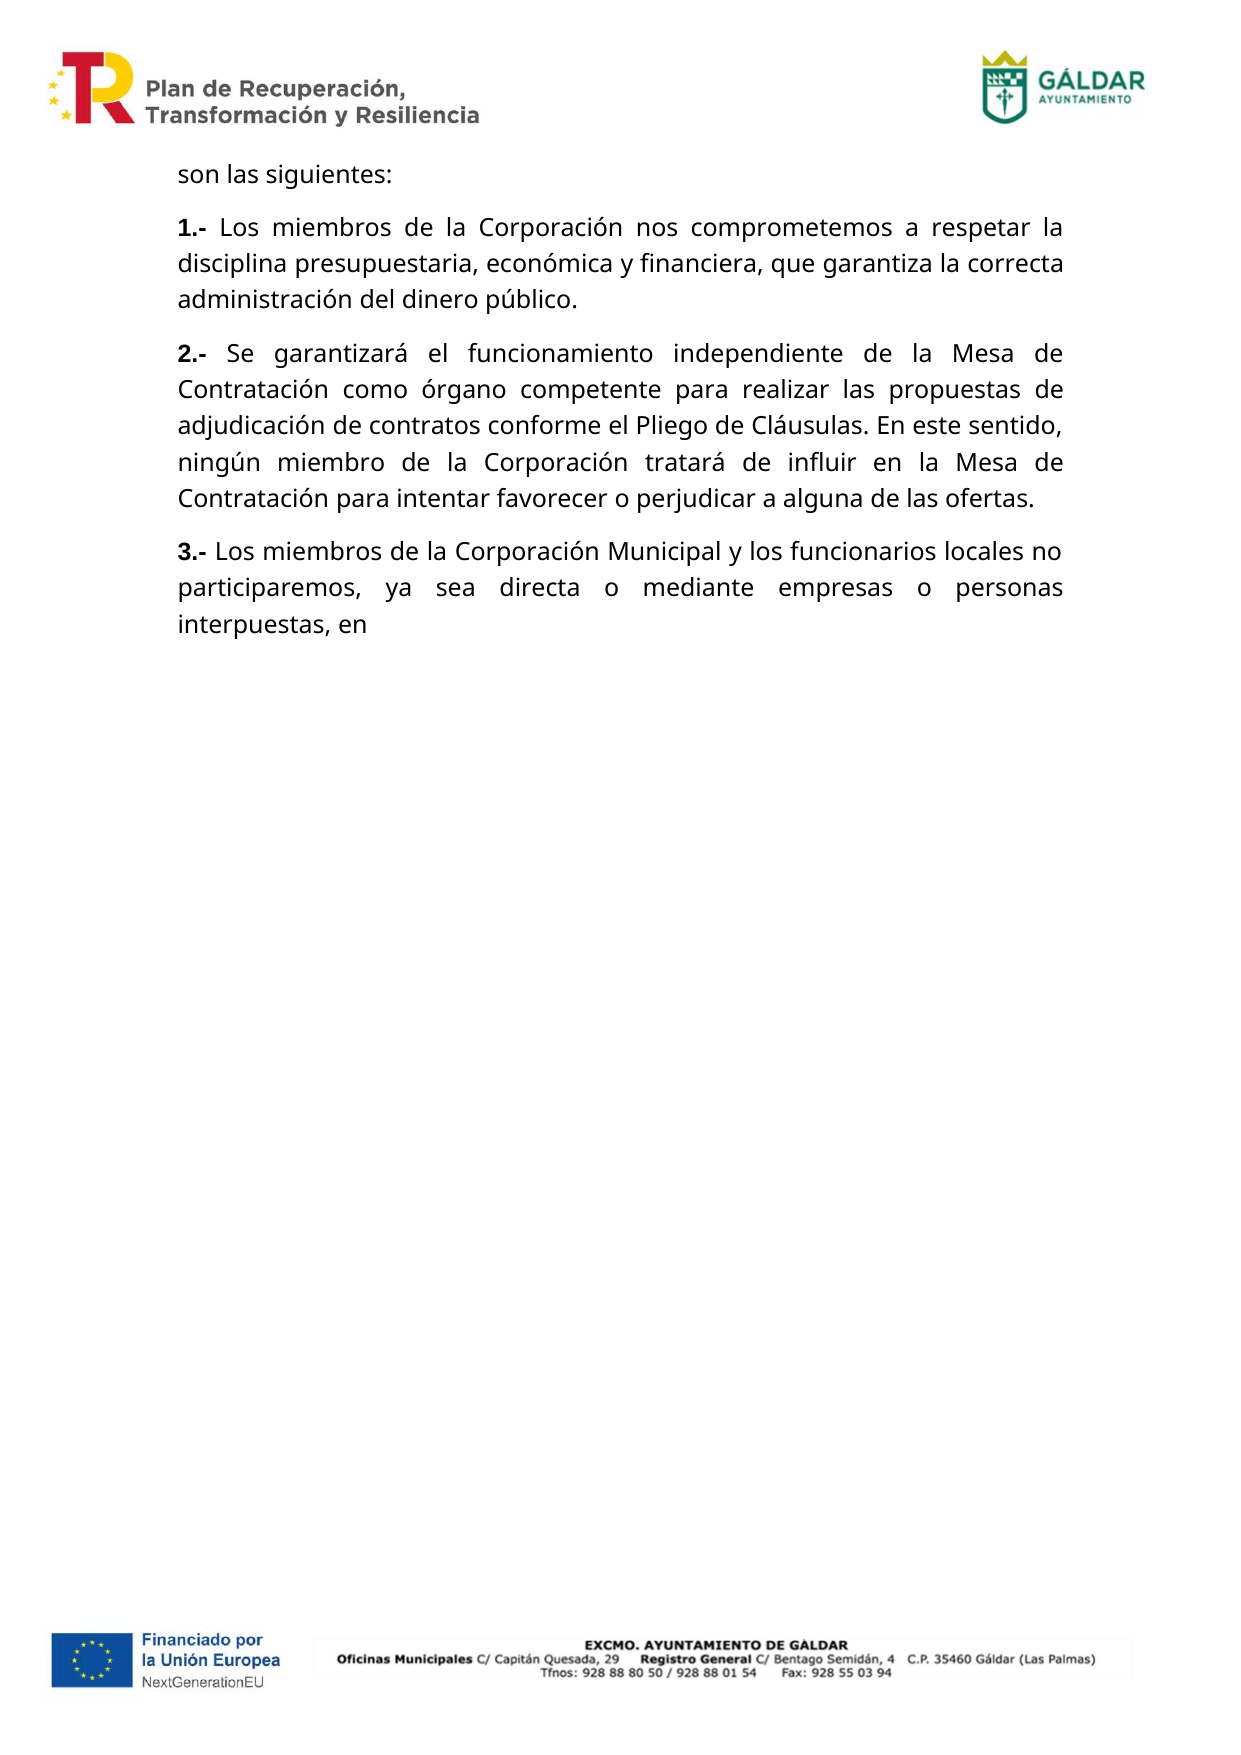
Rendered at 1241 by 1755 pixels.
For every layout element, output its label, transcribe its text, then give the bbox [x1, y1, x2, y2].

text son las siguientes: [177, 157, 1064, 191]
text 3.- Los miembros de la Corporación Municipal y los funcionarios locales no participaremos, ya sea directa o mediante empresas o personas interpuestas, en [177, 533, 1064, 640]
text 1.- Los miembros de la Corporación nos comprometemos a respetar la disciplina presupuestaria, económica y financiera, que garantiza la correcta administración del dinero público. [177, 209, 1064, 316]
text 2.- Se garantizará el funcionamiento independiente de la Mesa de Contratación como órgano competente para realizar las propuestas de adjudicación de contratos conforme el Pliego de Cláusulas. En este sentido, ningún miembro de la Corporación tratará de influir en la Mesa de Contratación para intentar favorecer o perjudicar a alguna de las ofertas. [177, 335, 1064, 515]
